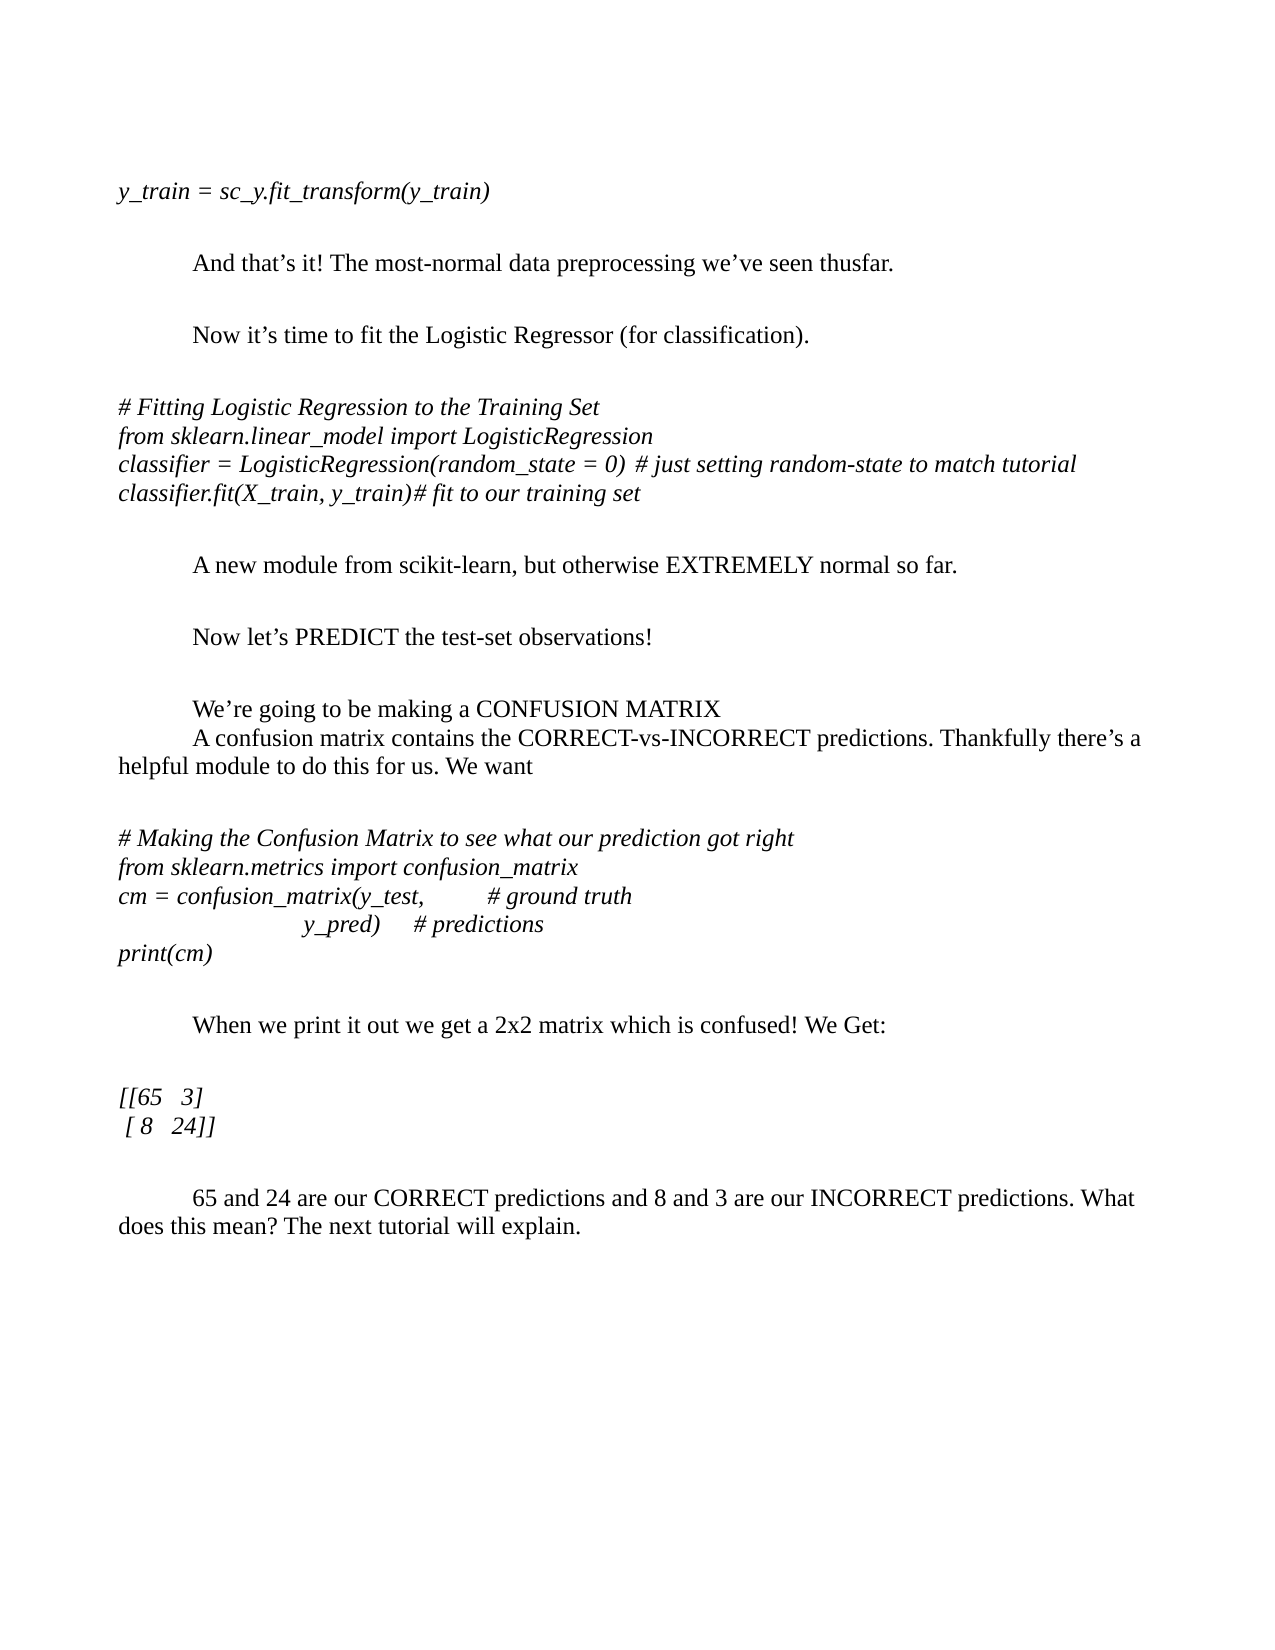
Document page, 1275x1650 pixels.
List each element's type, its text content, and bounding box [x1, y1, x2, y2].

text classifier = LogisticRegression(random_state = 0) # just setting random-state to match tutorial [118, 449, 1157, 478]
text from sklearn.linear_model import LogisticRegression [118, 421, 1157, 449]
text 65 and 24 are our CORRECT predictions and 8 and 3 are our INCORRECT predictions. What does this mean? The next tutorial will explain. [118, 1183, 1157, 1240]
text A new module from scikit-learn, but otherwise EXTREMELY normal so far. [118, 550, 1157, 579]
text y_train = sc_y.fit_transform(y_train) [118, 176, 1157, 205]
text classifier.fit(X_train, y_train) # fit to our training set [118, 478, 1157, 507]
text # Fitting Logistic Regression to the Training Set [118, 392, 1157, 421]
text # Making the Confusion Matrix to see what our prediction got right [118, 823, 1157, 852]
text [ 8 24]] [118, 1111, 1157, 1139]
text Now it’s time to fit the Logistic Regressor (for classification). [118, 320, 1157, 349]
text And that’s it! The most-normal data preprocessing we’ve seen thusfar. [118, 248, 1157, 277]
text from sklearn.metrics import confusion_matrix [118, 852, 1157, 881]
text We’re going to be making a CONFUSION MATRIX [118, 694, 1157, 723]
text A confusion matrix contains the CORRECT-vs-INCORRECT predictions. Thankfully there’s a helpful module to do this for us. We want [118, 723, 1157, 780]
text When we print it out we get a 2x2 matrix which is confused! We Get: [118, 1010, 1157, 1039]
text cm = confusion_matrix(y_test, # ground truth [118, 881, 1157, 909]
text print(cm) [118, 938, 1157, 967]
text [[65 3] [118, 1082, 1157, 1111]
text y_pred) # predictions [118, 909, 1157, 938]
text Now let’s PREDICT the test-set observations! [118, 622, 1157, 651]
